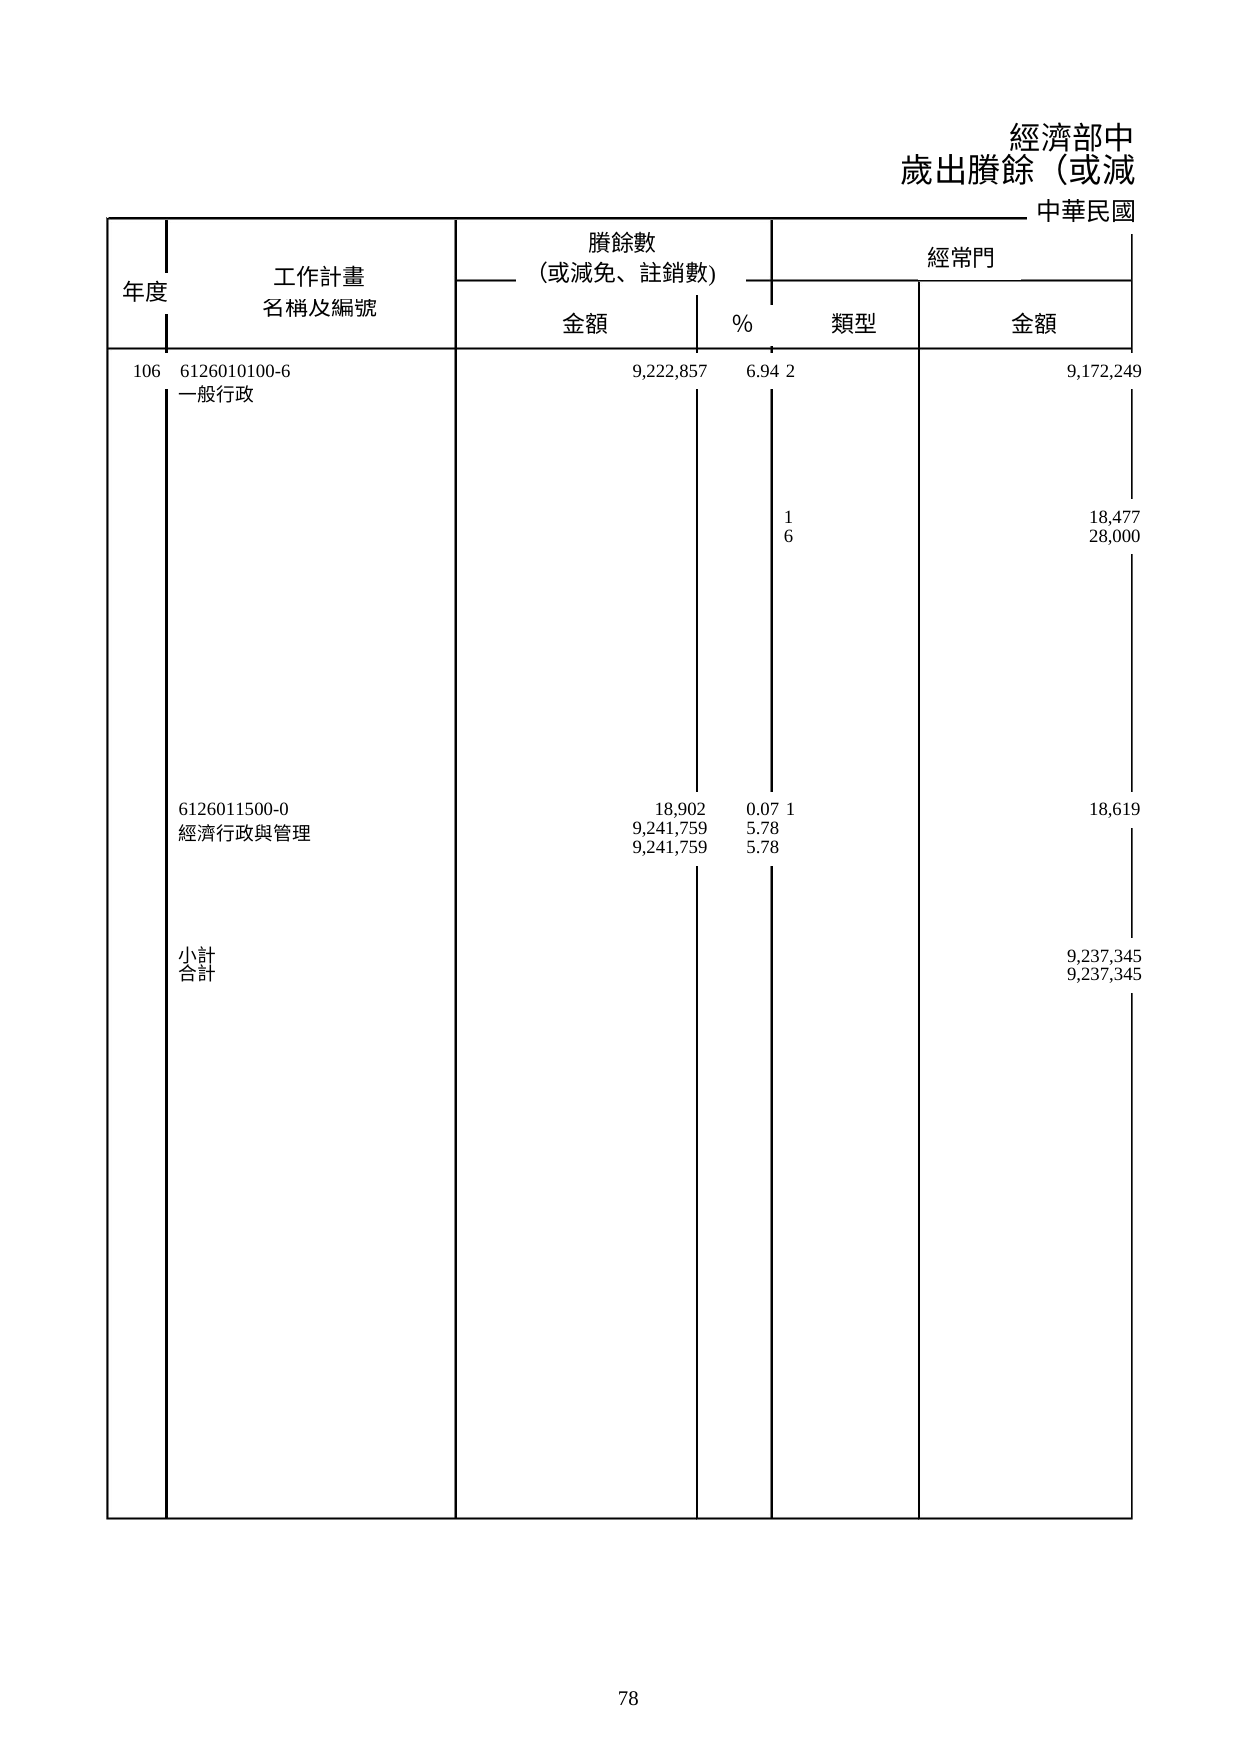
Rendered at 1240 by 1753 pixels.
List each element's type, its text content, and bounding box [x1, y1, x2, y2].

text （或減免、註銷數) [525, 263, 737, 286]
text 106 6126010100-6 [133, 362, 303, 381]
text 經濟行政與管理 [178, 825, 321, 844]
text 中華民國 [1036, 200, 1156, 225]
text 賸餘數 [588, 233, 673, 254]
text 金額 [562, 314, 625, 337]
text 類型 [831, 314, 894, 337]
text 經常門 [927, 248, 1012, 271]
text 6126011500-0 [178, 801, 303, 816]
text 28,000 [1089, 527, 1148, 546]
picture [106, 217, 1133, 1520]
text 金額 [1011, 314, 1074, 337]
text 18,902 [654, 801, 713, 819]
text 合計 [178, 966, 226, 984]
text 5.78 [746, 819, 803, 838]
text 9,222,857 [632, 362, 713, 381]
text 一般行政 [178, 386, 264, 405]
text 18,477 [1089, 508, 1148, 527]
text 9,241,759 [632, 819, 713, 838]
text 9,172,249 [1067, 362, 1148, 381]
text 歲出賸餘（或減 [901, 155, 1166, 189]
text 78 [618, 1689, 652, 1710]
text 9,237,345 [1067, 966, 1148, 984]
text 9,241,759 [632, 838, 713, 857]
text 6 [783, 527, 803, 546]
text 1 [783, 508, 803, 527]
text 0.07 1 [746, 801, 803, 819]
text 5.78 [746, 838, 803, 857]
text 小計 [178, 947, 226, 966]
text 經濟部中 [1009, 124, 1166, 155]
text 18,619 [1089, 801, 1148, 819]
text 6.94 2 [746, 362, 803, 381]
text 工作計畫 [274, 267, 382, 290]
text 9,237,345 [1067, 947, 1148, 966]
text 名稱及編號 [262, 297, 394, 320]
text ％ [731, 314, 771, 337]
text 年度 [123, 282, 185, 305]
